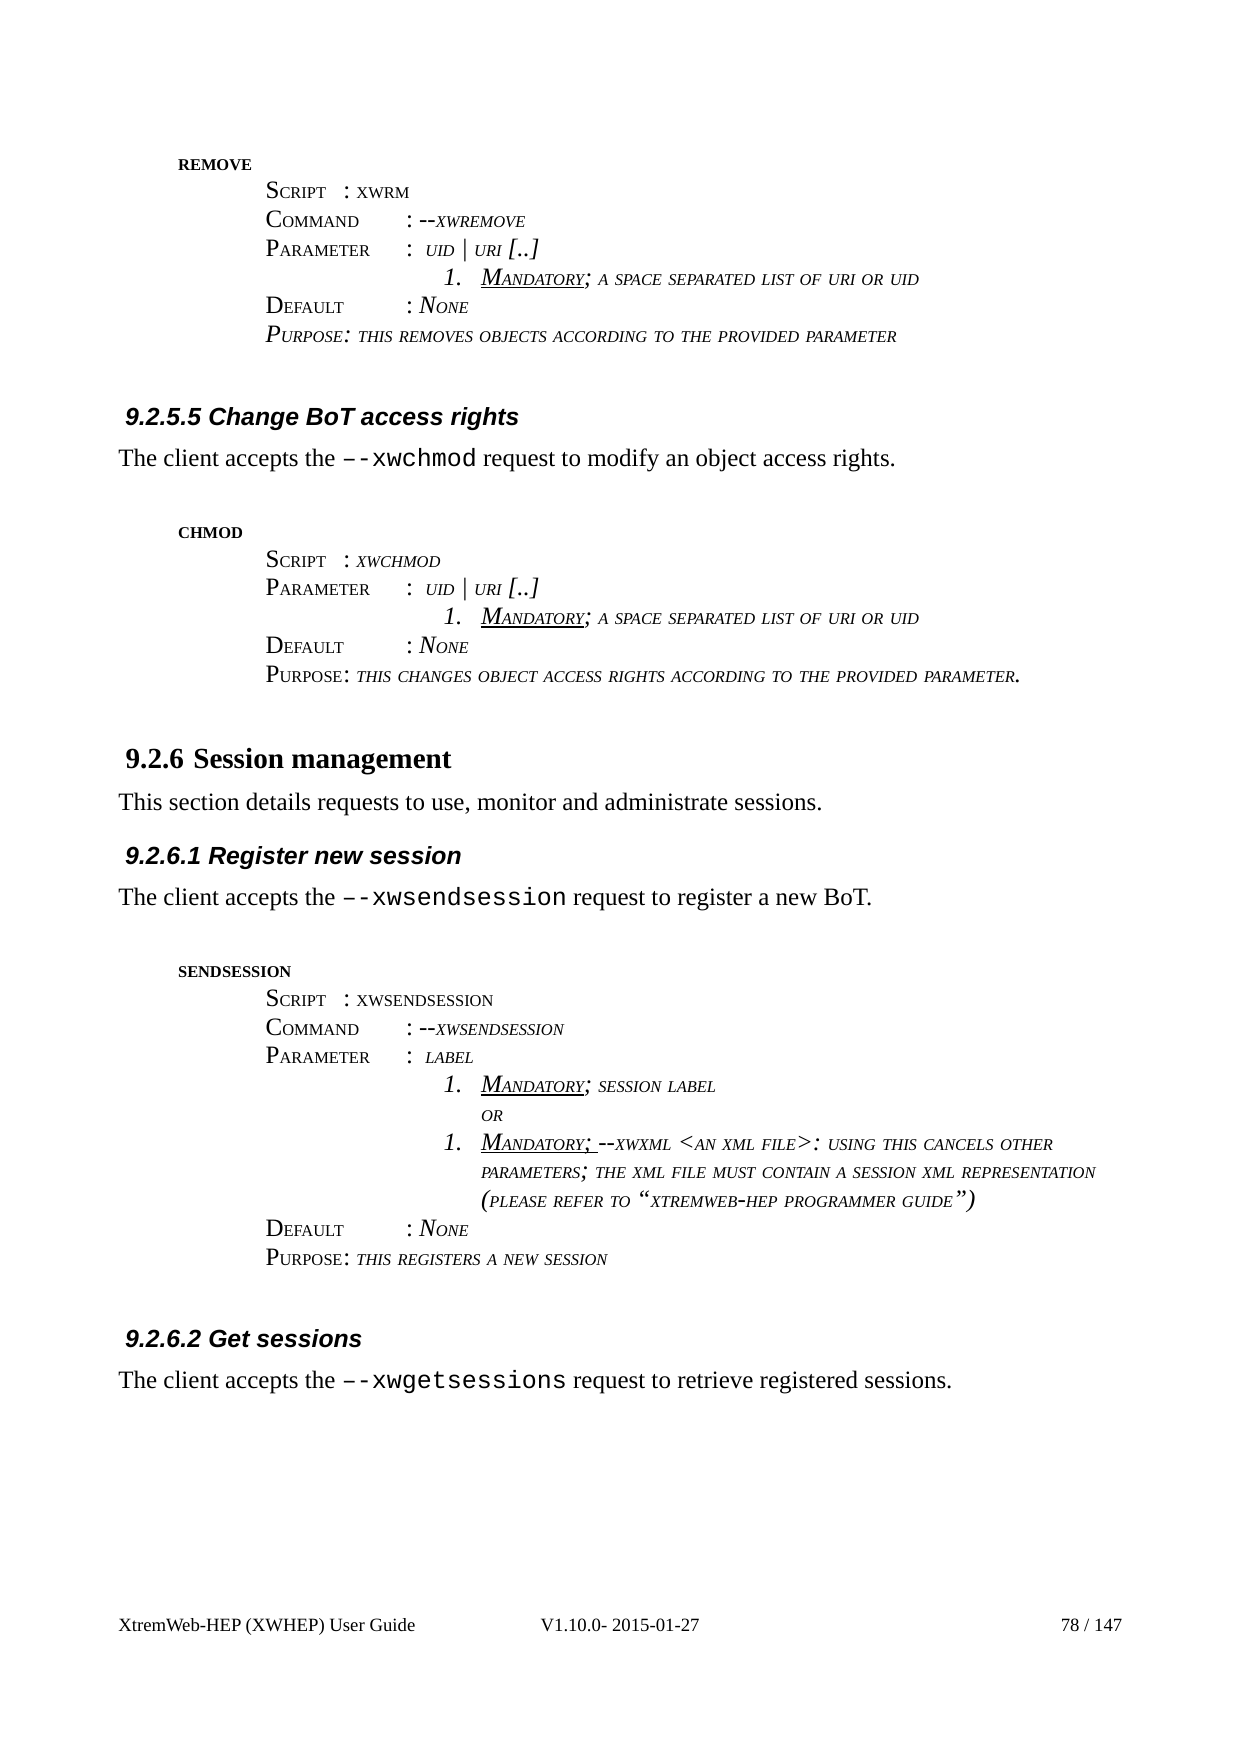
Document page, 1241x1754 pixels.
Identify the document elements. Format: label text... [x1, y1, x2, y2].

text The client accepts the –-xwsendsession request to register a new BoT. [118, 882, 1122, 913]
text Script : xwchmod [265, 544, 1122, 572]
text remove [178, 147, 1122, 176]
subtitle Register new session [118, 841, 1122, 869]
list Mandatory; a space separated list of uri or uid [443, 601, 1122, 630]
list or [443, 1098, 1122, 1127]
text Default : None [265, 630, 1122, 659]
text sendsession [178, 954, 1122, 983]
text The client accepts the –-xwgetsessions request to retrieve registered sessions. [118, 1365, 1122, 1396]
text Default : None [265, 1213, 1122, 1242]
text The client accepts the –-xwchmod request to modify an object access rights. [118, 443, 1122, 474]
text Script : xwrm [265, 176, 1122, 204]
text Parameter : uid | uri [..] [265, 572, 1122, 601]
subtitle Session management [118, 741, 1122, 775]
subtitle Get sessions [118, 1324, 1122, 1353]
text Purpose : this removes objects according to the provided parameter [265, 319, 1122, 348]
list Mandatory; a space separated list of uri or uid [443, 262, 1122, 291]
text Parameter : uid | uri [..] [265, 233, 1122, 262]
text Script : xwsendsession [265, 983, 1122, 1012]
text Default : None [265, 291, 1122, 319]
subtitle Change BoT access rights [118, 402, 1122, 430]
text Parameter : label [265, 1040, 1122, 1069]
text Purpose : this registers a new session [265, 1242, 1122, 1270]
list Mandatory; session label [443, 1069, 1122, 1098]
list Mandatory; --xwxml <an xml file>: using this cancels other parameters; the xml file must contain a session xml representation (please refer to “xtremweb-hep programmer guide”) [443, 1127, 1122, 1213]
text Command : --xwsendsession [265, 1012, 1122, 1040]
text Purpose : this changes object access rights according to the provided parameter. [265, 659, 1122, 687]
text Command : --xwremove [265, 204, 1122, 233]
text chmod [178, 515, 1122, 544]
text This section details requests to use, monitor and administrate sessions. [118, 787, 1122, 816]
